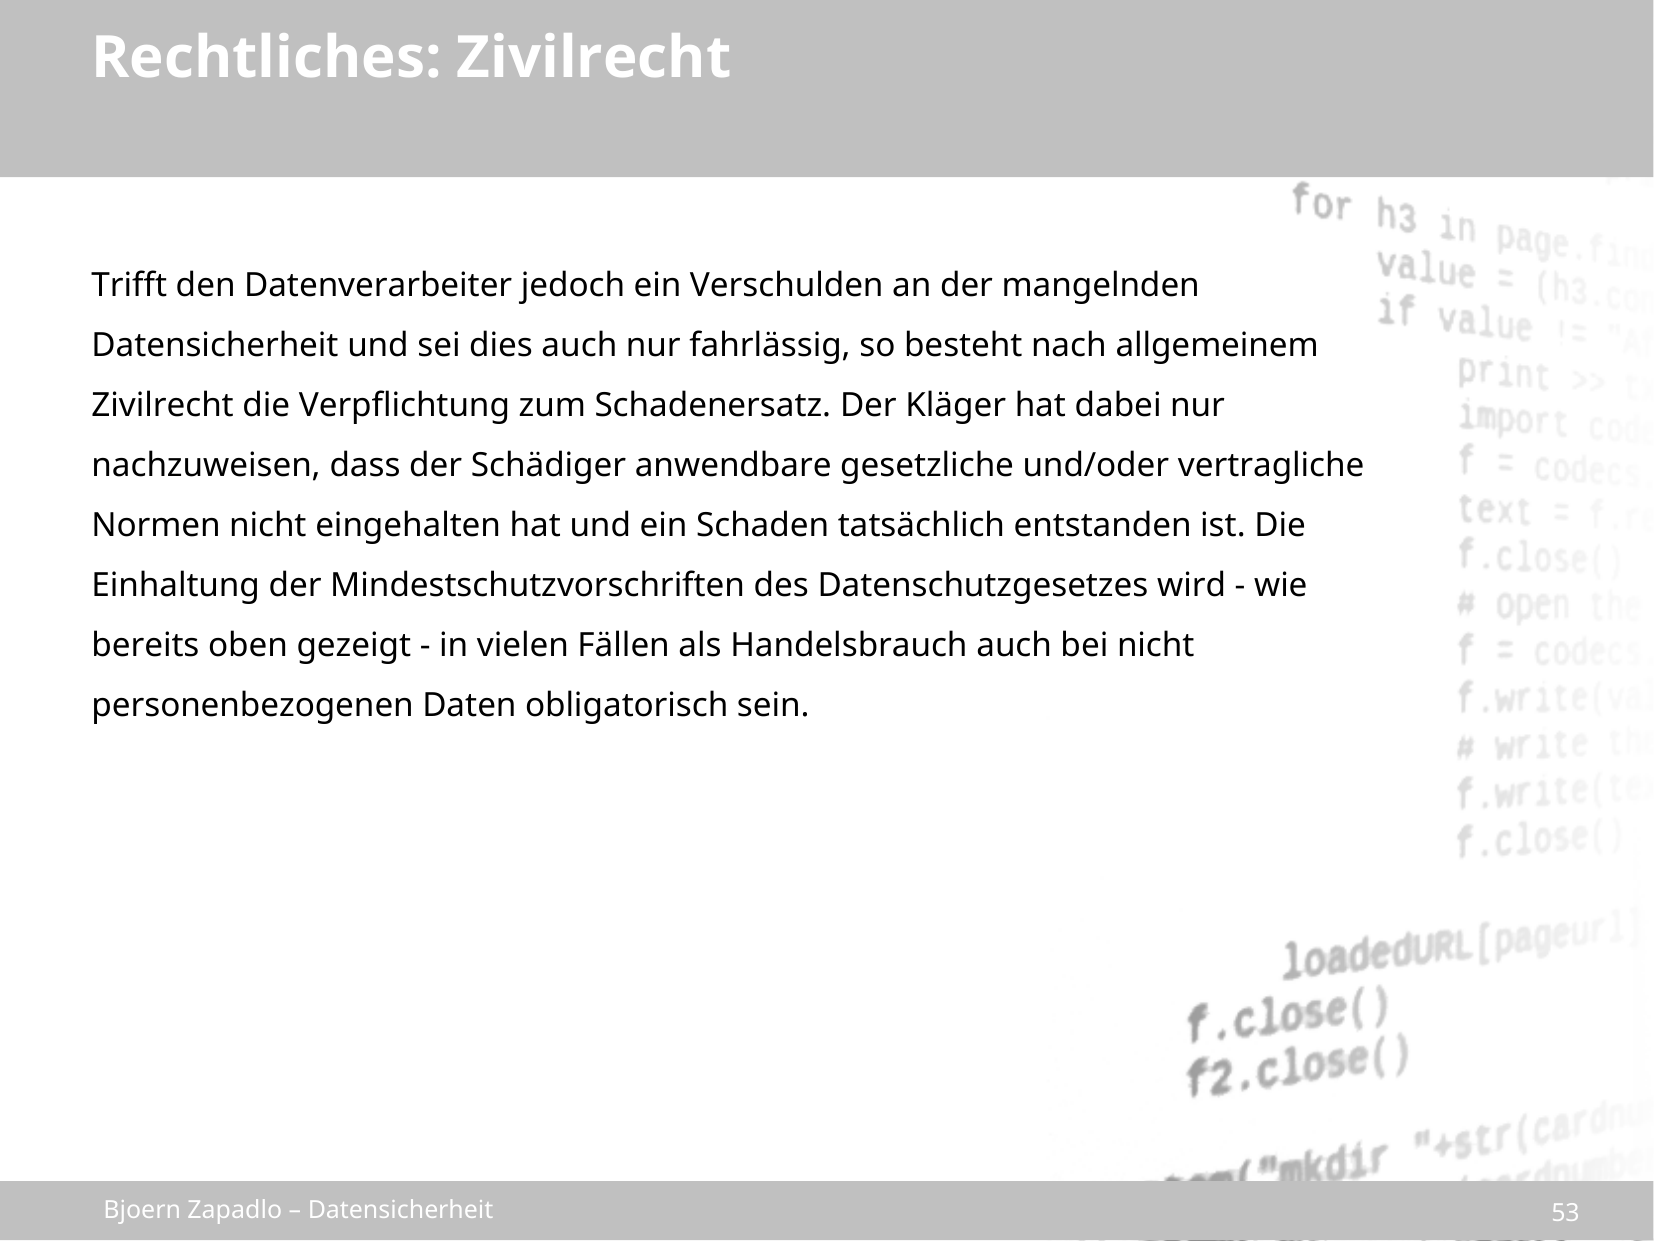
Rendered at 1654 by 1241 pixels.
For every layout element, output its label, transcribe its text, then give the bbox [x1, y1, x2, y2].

text_box Trifft den Datenverarbeiter jedoch ein Verschulden an der mangelnden Datensicherheit und sei dies auch nur fahrlässig, so besteht nach allgemeinem Zivilrecht die Verpflichtung zum Schadenersatz. Der Kläger hat dabei nur nachzuweisen, dass der Schädiger anwendbare gesetzliche und/oder vertragliche Normen nicht eingehalten hat und ein Schaden tatsächlich entstanden ist. Die Einhaltung der Mindestschutzvorschriften des Datenschutzgesetzes wird - wie bereits oben gezeigt - in vielen Fällen als Handelsbrauch auch bei nicht personenbezogenen Daten obligatorisch sein. [76, 236, 1432, 731]
text_box Rechtliches: Zivilrecht [76, 17, 1444, 98]
picture [0, 178, 1654, 1181]
